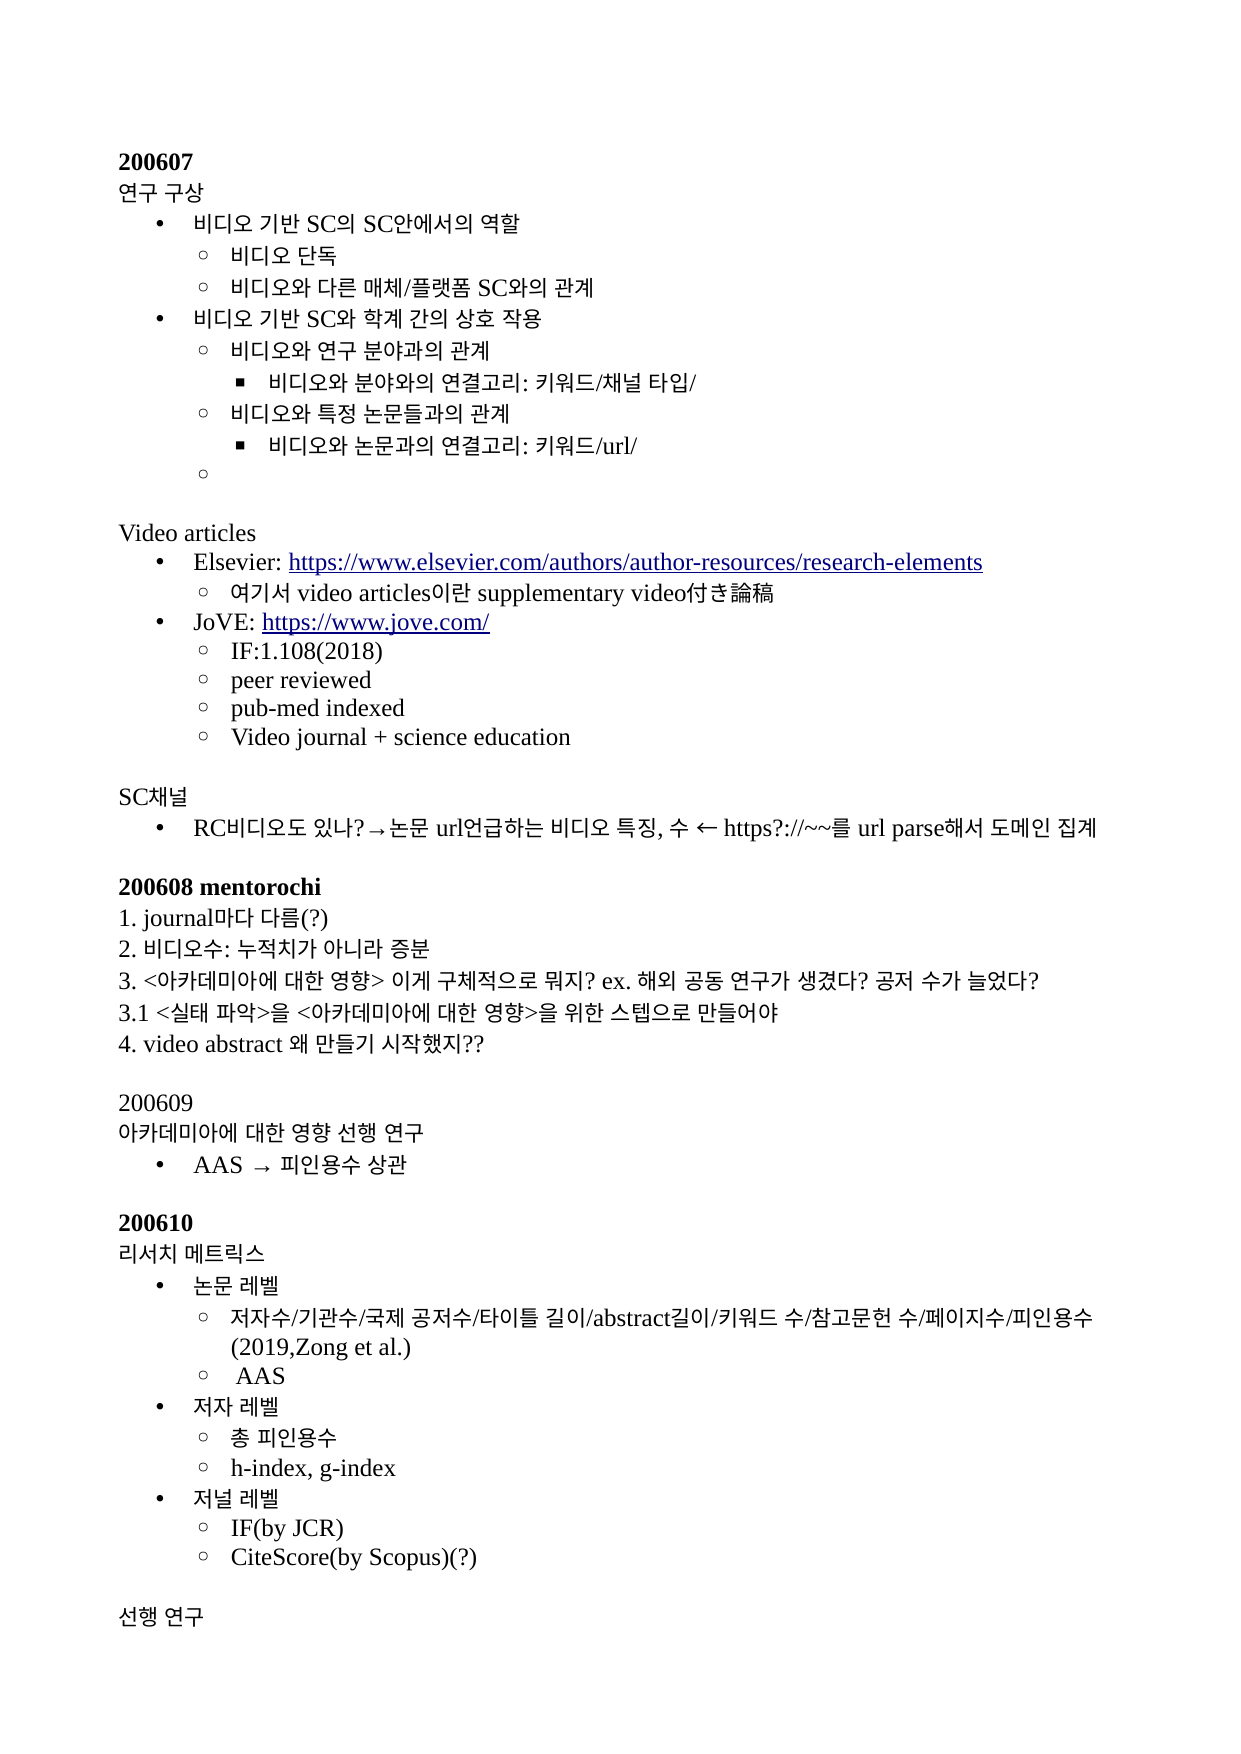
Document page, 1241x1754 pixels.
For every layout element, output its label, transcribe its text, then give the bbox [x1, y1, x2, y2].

list 비디오와 논문과의 연결고리: 키워드/url/ [231, 429, 1122, 461]
list JoVE: https://www.jove.com/ [156, 607, 1122, 636]
text 1. journal마다 다름(?) [118, 901, 1122, 932]
text Video articles [118, 518, 1122, 547]
list CiteScore(by Scopus)(?) [193, 1542, 1122, 1571]
list RC비디오도 있나?→논문 url언급하는 비디오 특징, 수 ← https?://~~를 url parse해서 도메인 집계 [156, 811, 1122, 843]
list 여기서 video articles이란 supplementary video付き論稿 [193, 576, 1122, 607]
list 저자수/기관수/국제 공저수/타이틀 길이/abstract길이/키워드 수/참고문헌 수/페이지수/피인용수(2019,Zong et al.) [193, 1301, 1122, 1361]
text 아카데미아에 대한 영향 선행 연구 [118, 1116, 1122, 1148]
text 선행 연구 [118, 1600, 1122, 1631]
list 비디오와 특정 논문들과의 관계 [193, 397, 1122, 429]
text 200608 mentorochi [118, 872, 1122, 901]
text SC채널 [118, 780, 1122, 811]
text 200610 [118, 1208, 1122, 1237]
list peer reviewed [193, 665, 1122, 693]
text 2. 비디오수: 누적치가 아니라 증분 [118, 932, 1122, 964]
list AAS → 피인용수 상관 [156, 1148, 1122, 1180]
list 비디오와 연구 분야과의 관계 [193, 334, 1122, 366]
text 3. <아카데미아에 대한 영향> 이게 구체적으로 뭐지? ex. 해외 공동 연구가 생겼다? 공저 수가 늘었다? [118, 964, 1122, 996]
list 저자 레벨 [156, 1390, 1122, 1421]
text 200607 [118, 147, 1122, 176]
list h-index, g-index [193, 1453, 1122, 1482]
list 비디오 기반 SC와 학계 간의 상호 작용 [156, 302, 1122, 334]
list 비디오 단독 [193, 239, 1122, 271]
list 저널 레벨 [156, 1482, 1122, 1513]
list pub-med indexed [193, 693, 1122, 722]
text 200609 [118, 1088, 1122, 1116]
text 3.1 <실태 파악>을 <아카데미아에 대한 영향>을 위한 스텝으로 만들어야 [118, 996, 1122, 1027]
text 리서치 메트릭스 [118, 1237, 1122, 1269]
list 비디오 기반 SC의 SC안에서의 역할 [156, 207, 1122, 239]
list Elsevier: https://www.elsevier.com/authors/author-resources/research-elements [156, 547, 1122, 576]
text 연구 구상 [118, 176, 1122, 207]
list 논문 레벨 [156, 1269, 1122, 1301]
list 비디오와 다른 매체/플랫폼 SC와의 관계 [193, 271, 1122, 302]
text 4. video abstract 왜 만들기 시작했지?? [118, 1027, 1122, 1059]
list AAS [193, 1361, 1122, 1390]
list IF:1.108(2018) [193, 636, 1122, 665]
list IF(by JCR) [193, 1513, 1122, 1542]
list Video journal + science education [193, 722, 1122, 751]
list 총 피인용수 [193, 1421, 1122, 1453]
list 비디오와 분야와의 연결고리: 키워드/채널 타입/ [231, 366, 1122, 397]
